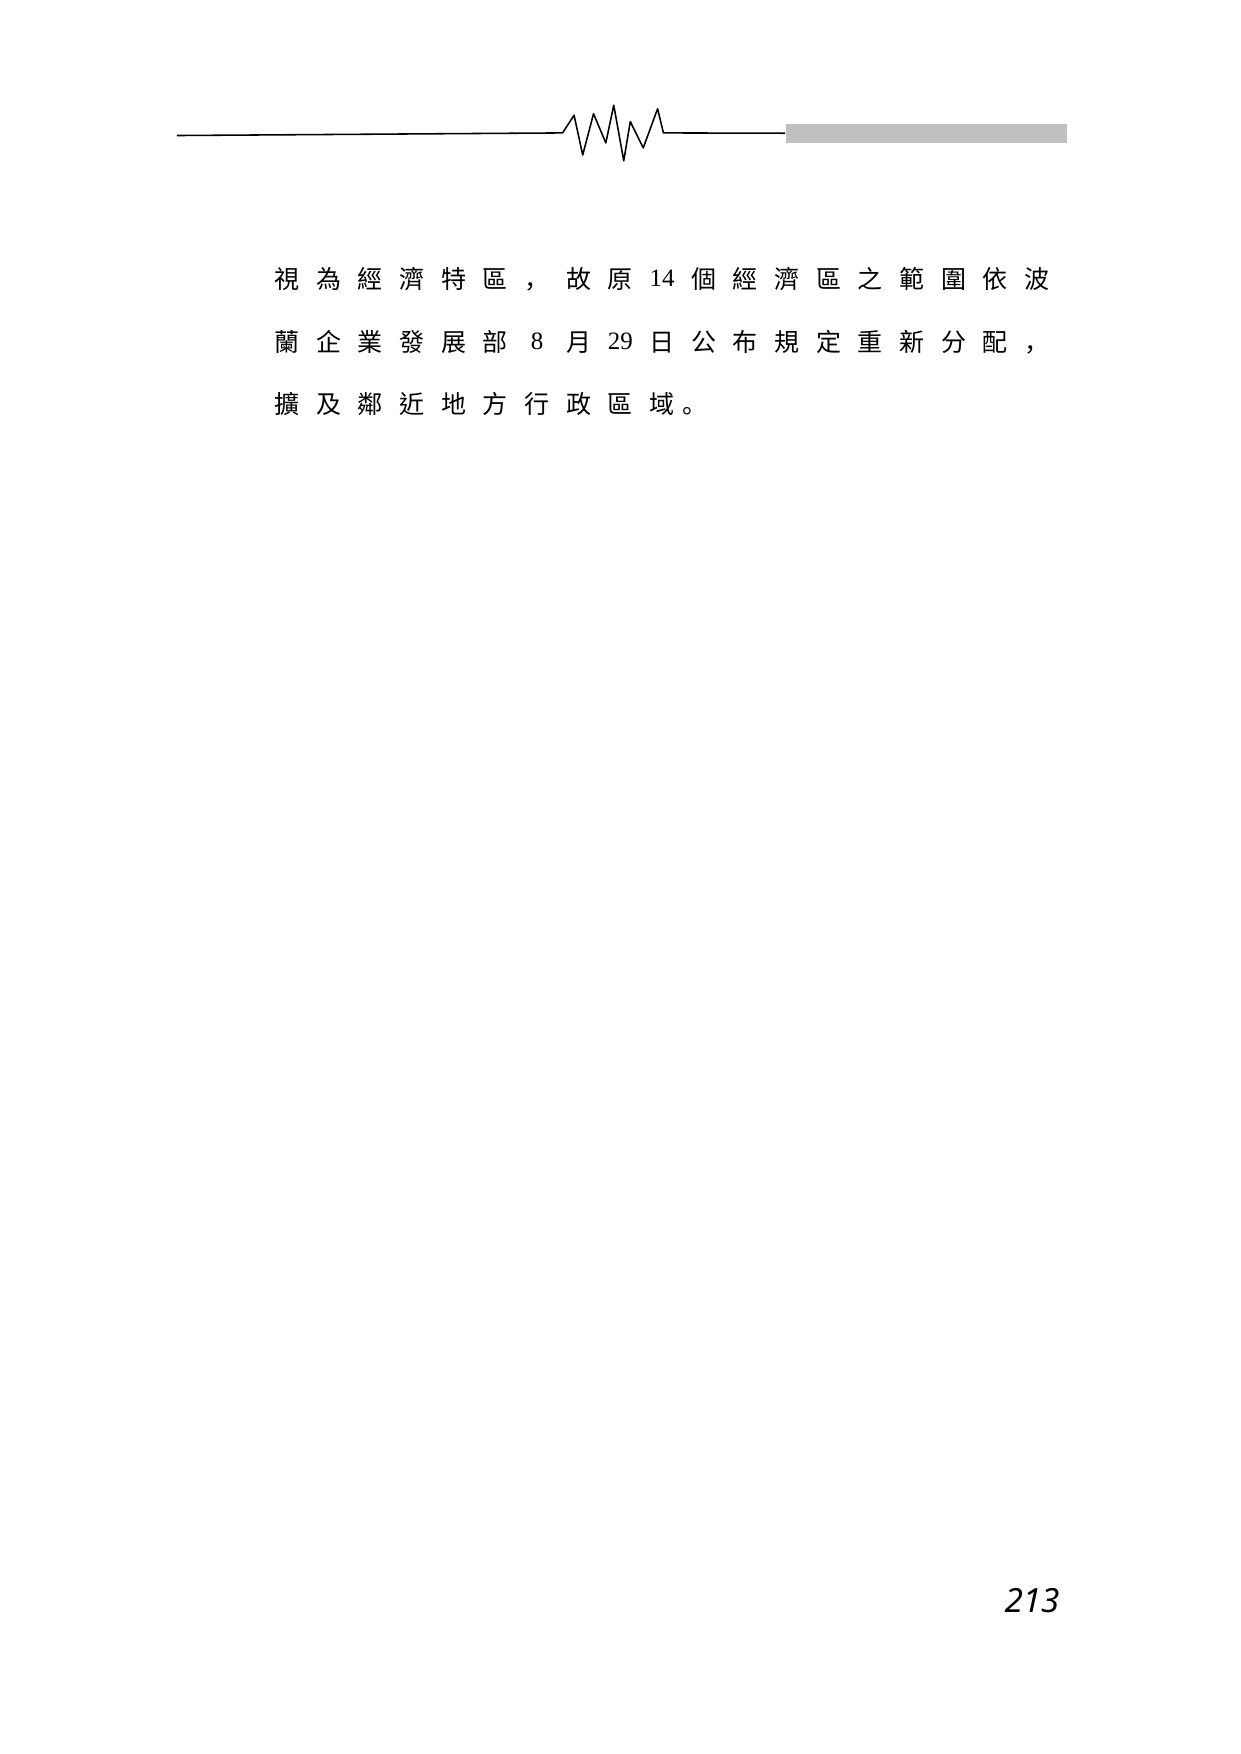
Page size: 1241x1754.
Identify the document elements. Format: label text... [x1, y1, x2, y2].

text 視為經濟特區，故原14個經濟區之範圍依波蘭企業發展部8月29日公布規定重新分配，擴及鄰近地方行政區域。 [183, 236, 1058, 424]
